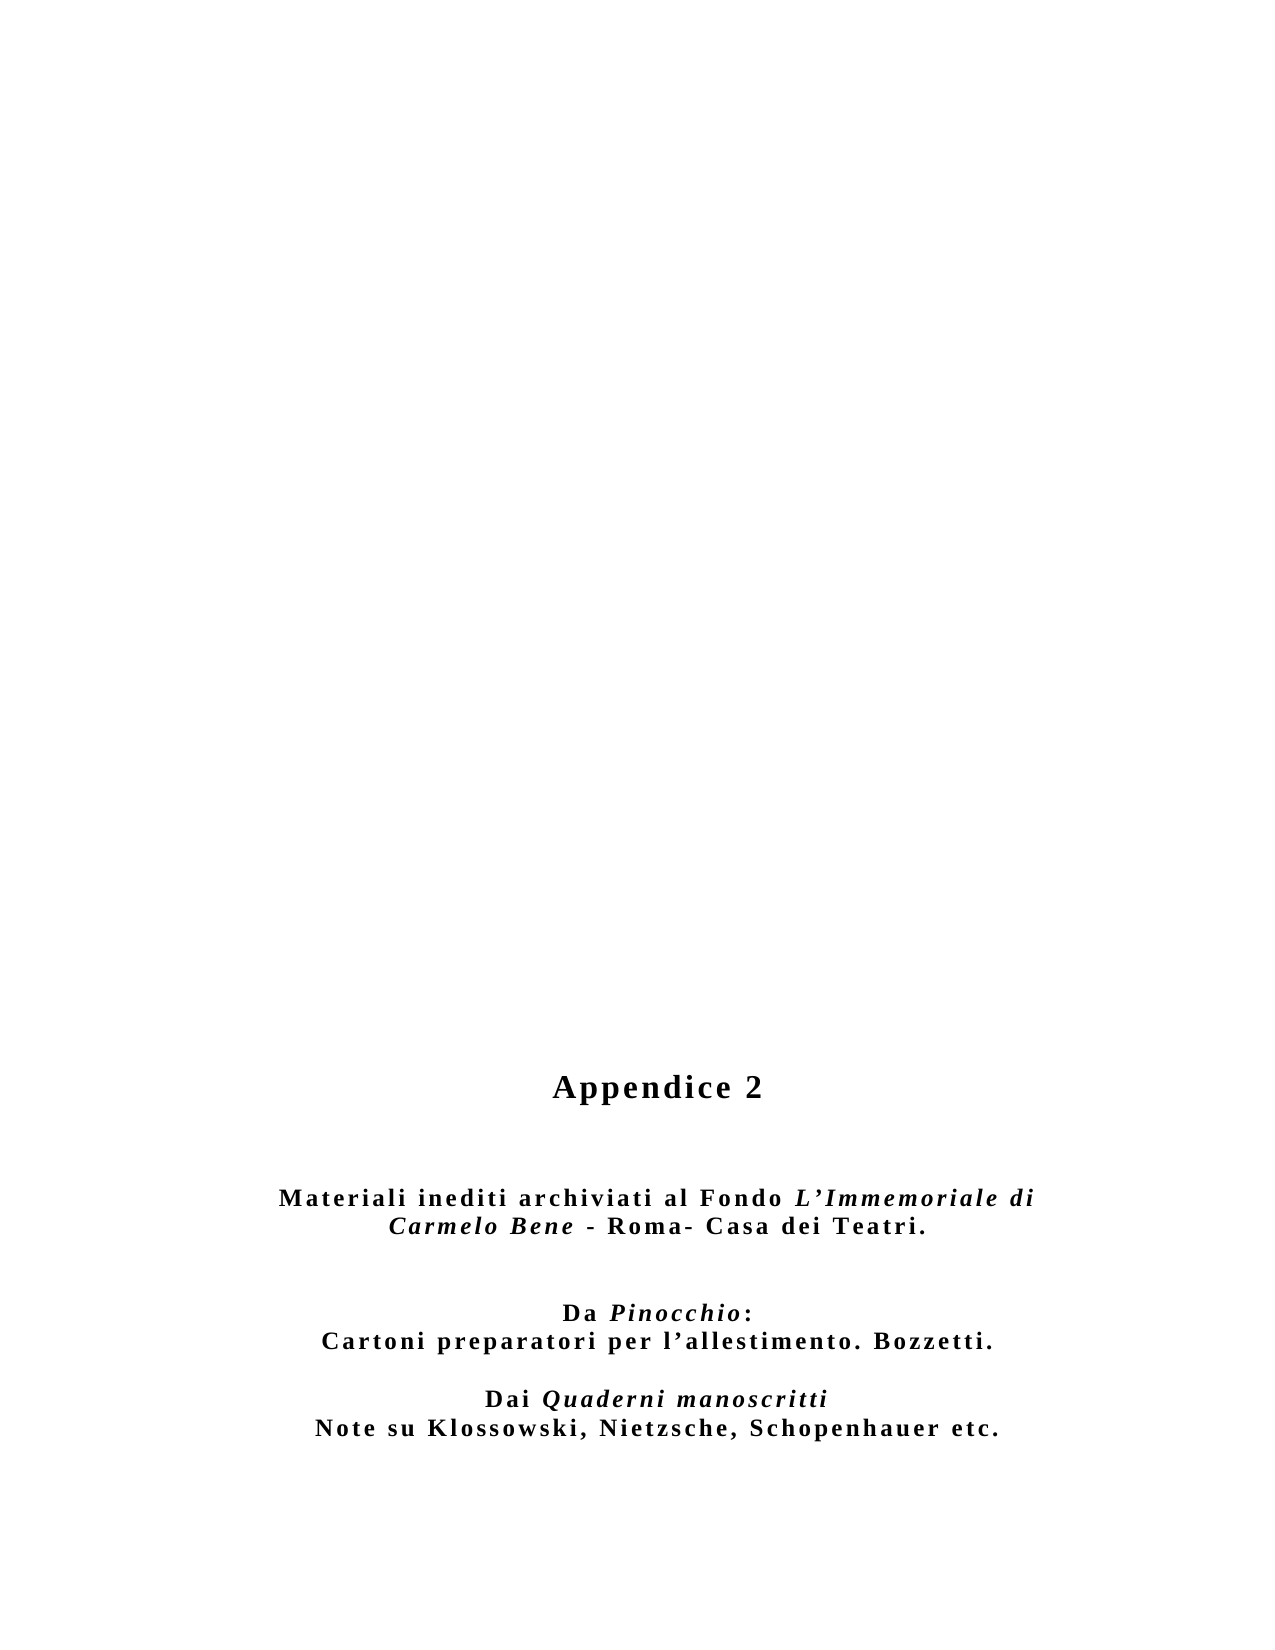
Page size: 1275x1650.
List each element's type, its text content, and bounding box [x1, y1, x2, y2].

text Cartoni preparatori per l’allestimento. Bozzetti. [236, 1326, 1078, 1355]
text Materiali inediti archiviati al Fondo L’Immemoriale di Carmelo Bene - Roma- Casa dei Teatri. [236, 1183, 1078, 1240]
text Note su Klossowski, Nietzsche, Schopenhauer etc. [236, 1413, 1078, 1441]
text Dai Quaderni manoscritti [236, 1384, 1078, 1413]
text Appendice 2 [236, 1068, 1078, 1106]
text Da Pinocchio: [236, 1298, 1078, 1326]
